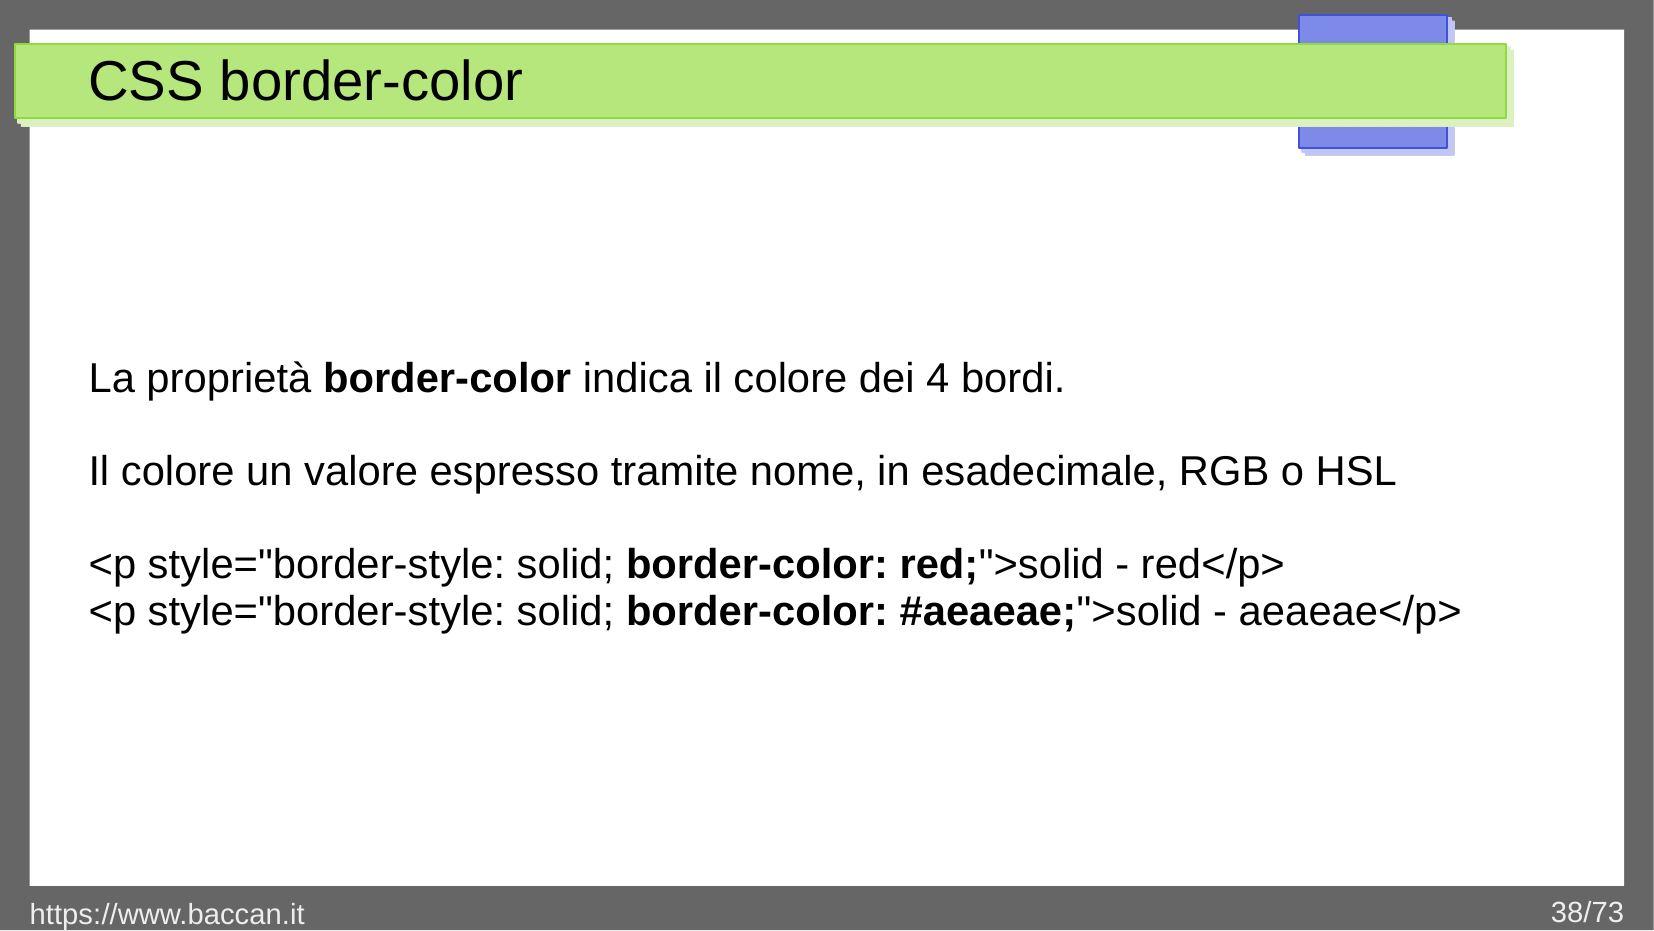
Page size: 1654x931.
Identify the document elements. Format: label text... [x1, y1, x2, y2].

text_box La proprietà border-color indica il colore dei 4 bordi. Il colore un valore espresso tramite nome, in esadecimale, RGB o HSL <p style="border-style: solid; border-color: red;">solid - red</p> <p style="border-style: solid; border-color: #aeaeae;">solid - aeaeae</p> [88, 169, 1565, 820]
title CSS border-color [88, 44, 1506, 119]
